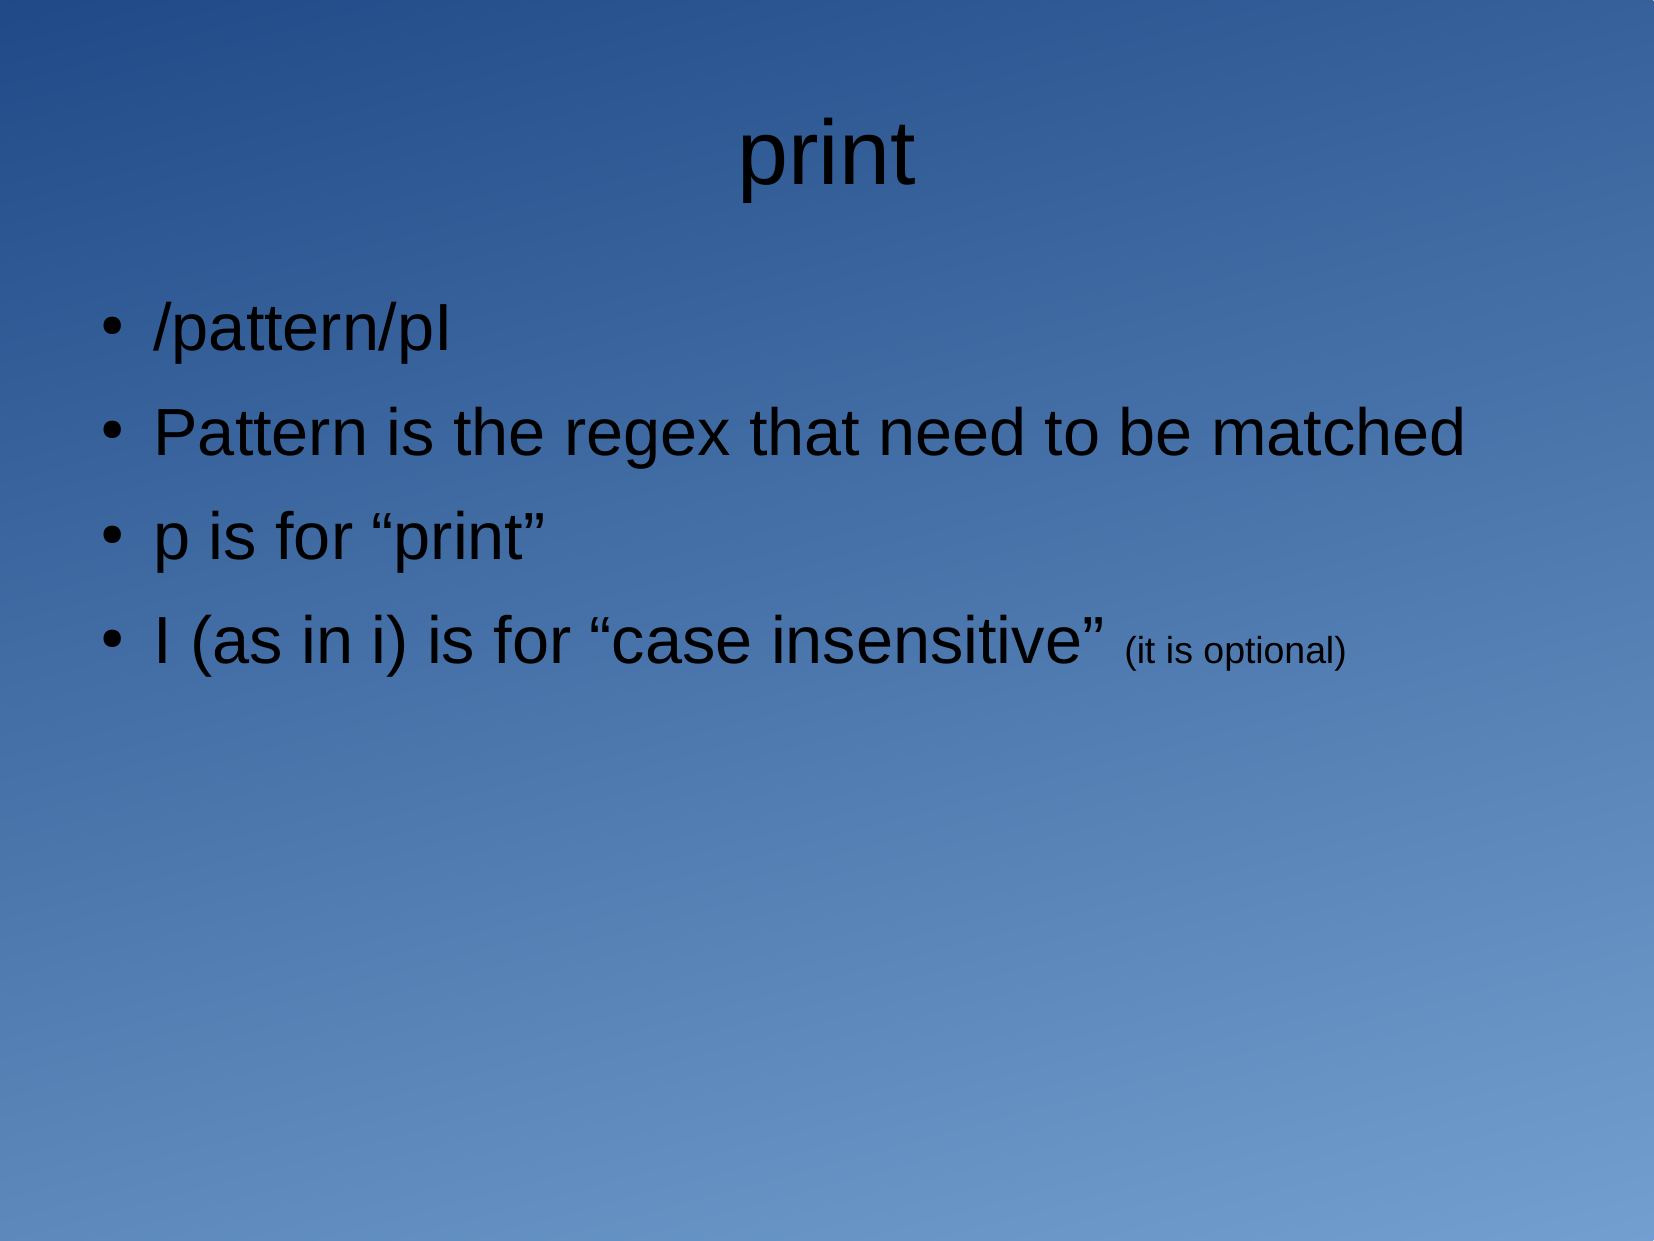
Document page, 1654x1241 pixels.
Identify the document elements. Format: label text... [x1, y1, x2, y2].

title print [82, 49, 1571, 257]
list /pattern/pI Pattern is the regex that need to be matched p is for “print” I (as in i) is for “case insensitive” (it is optional) [82, 290, 1571, 1010]
